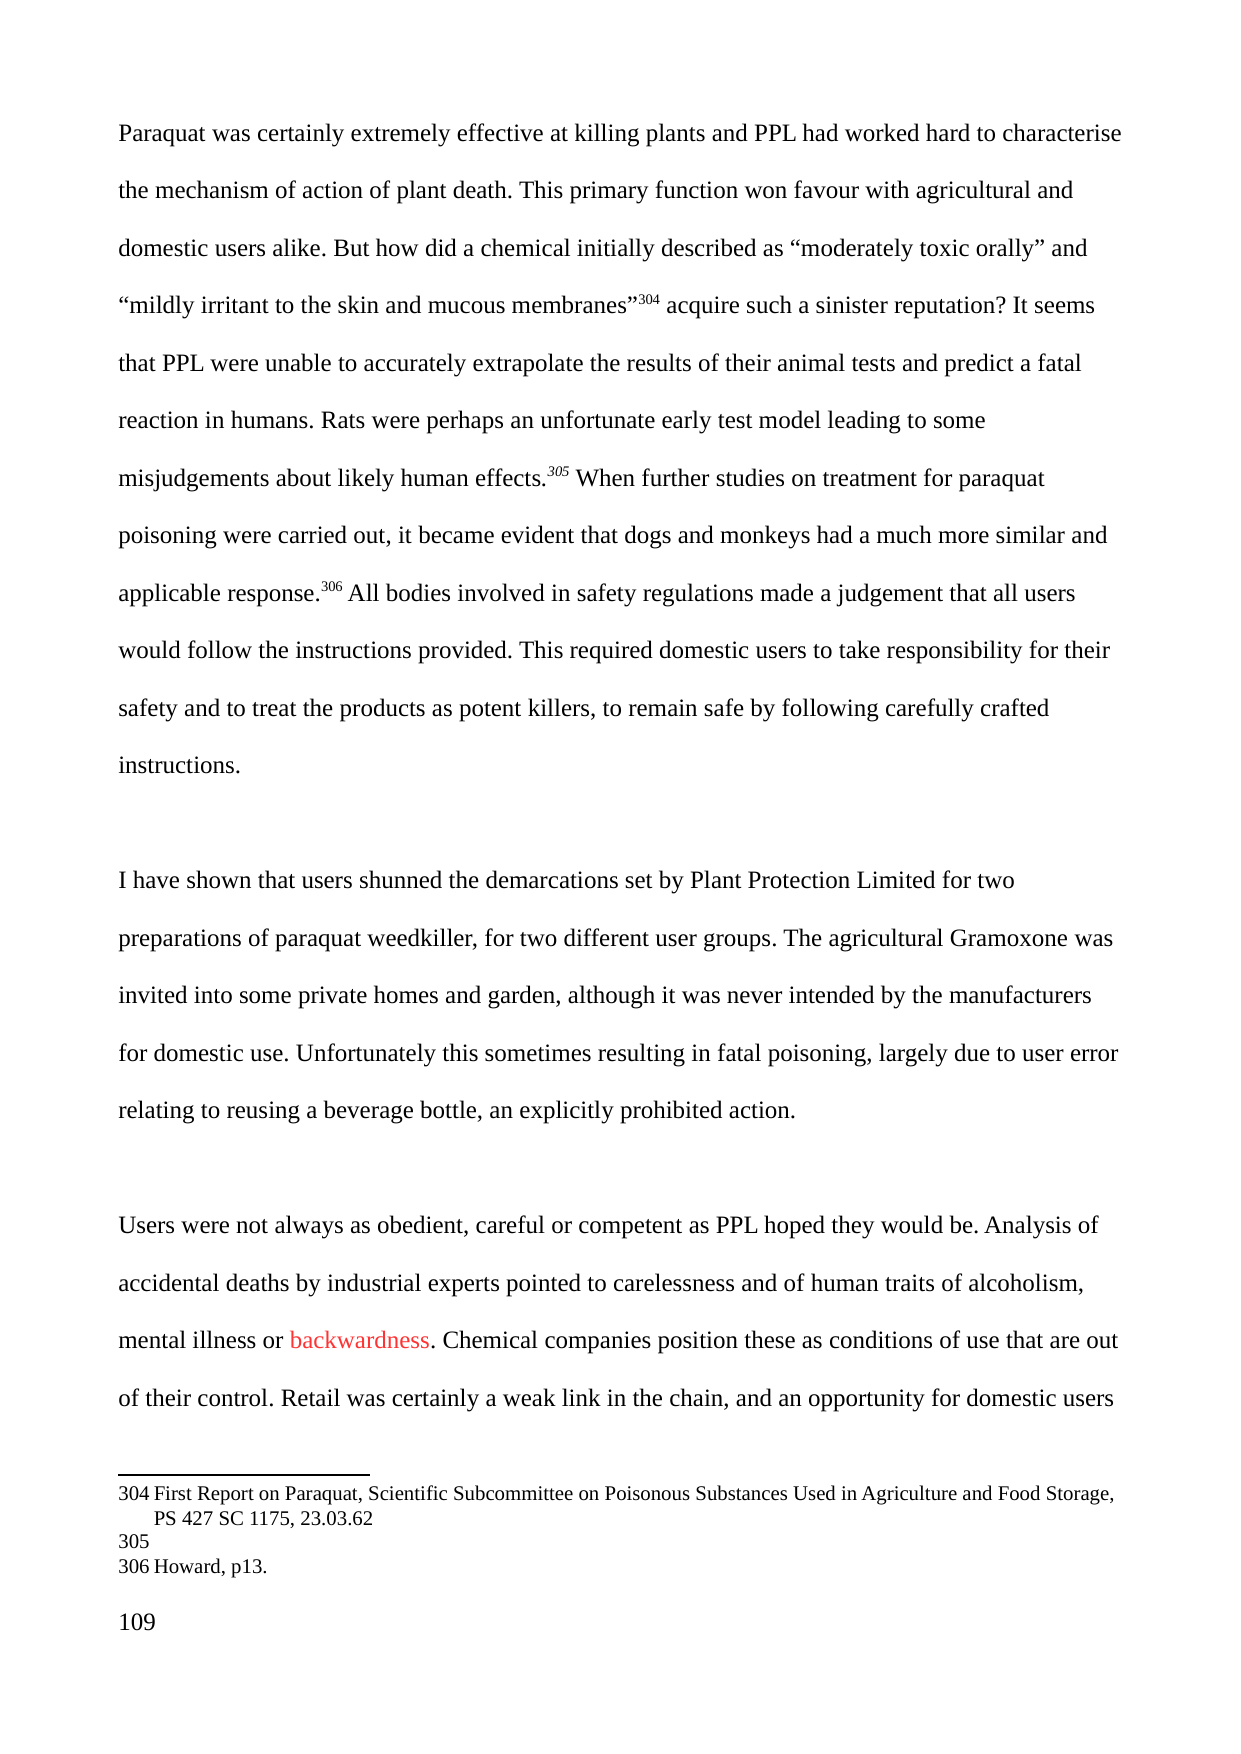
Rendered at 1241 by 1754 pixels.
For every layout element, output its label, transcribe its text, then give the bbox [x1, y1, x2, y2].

text Howard, p13. [118, 1553, 1122, 1578]
text Users were not always as obedient, careful or competent as PPL hoped they would be. Analysis of accidental deaths by industrial experts pointed to carelessness and of human traits of alcoholism, mental illness or backwardness. Chemical companies position these as conditions of use that are out of their control. Retail was certainly a weak link in the chain, and an opportunity for domestic users [118, 1211, 1122, 1412]
text First Report on Paraquat, Scientific Subcommittee on Poisonous Substances Used in Agriculture and Food Storage, PS 427 SC 1175, 23.03.62 [118, 1481, 1122, 1529]
text I have shown that users shunned the demarcations set by Plant Protection Limited for two preparations of paraquat weedkiller, for two different user groups. The agricultural Gramoxone was invited into some private homes and garden, although it was never intended by the manufacturers for domestic use. Unfortunately this sometimes resulting in fatal poisoning, largely due to user error relating to reusing a beverage bottle, an explicitly prohibited action. [118, 866, 1122, 1124]
text Paraquat was certainly extremely effective at killing plants and PPL had worked hard to characterise the mechanism of action of plant death. This primary function won favour with agricultural and domestic users alike. But how did a chemical initially described as “moderately toxic orally” and “mildly irritant to the skin and mucous membranes” acquire such a sinister reputation? It seems that PPL were unable to accurately extrapolate the results of their animal tests and predict a fatal reaction in humans. Rats were perhaps an unfortunate early test model leading to some misjudgements about likely human effects. When further studies on treatment for paraquat poisoning were carried out, it became evident that dogs and monkeys had a much more similar and applicable response. All bodies involved in safety regulations made a judgement that all users would follow the instructions provided. This required domestic users to take responsibility for their safety and to treat the products as potent killers, to remain safe by following carefully crafted instructions. [118, 118, 1122, 779]
